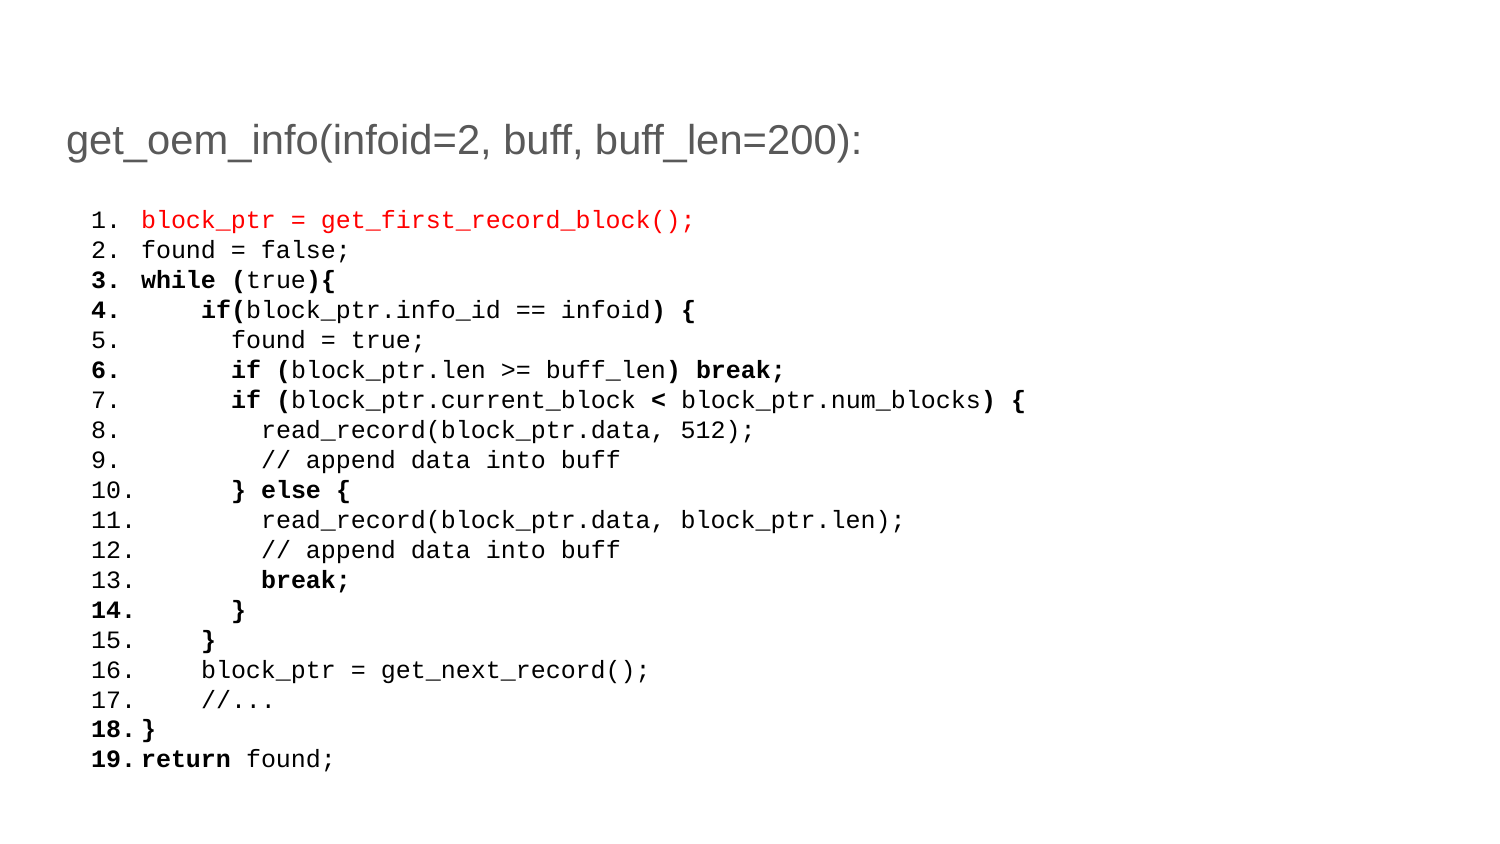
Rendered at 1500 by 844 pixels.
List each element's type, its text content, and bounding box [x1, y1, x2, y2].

list block_ptr = get_first_record_block(); found = false; while (true){ if(block_ptr.info_id == infoid) { found = true; if (block_ptr.len >= buff_len) break; if (block_ptr.current_block < block_ptr.num_blocks) { read_record(block_ptr.data, 512); // append data into buff } else { read_record(block_ptr.data, block_ptr.len); // append data into buff break; } } block_ptr = get_next_record(); //... } return found; [51, 189, 1449, 750]
title get_oem_info(infoid=2, buff, buff_len=200): [51, 72, 1449, 167]
